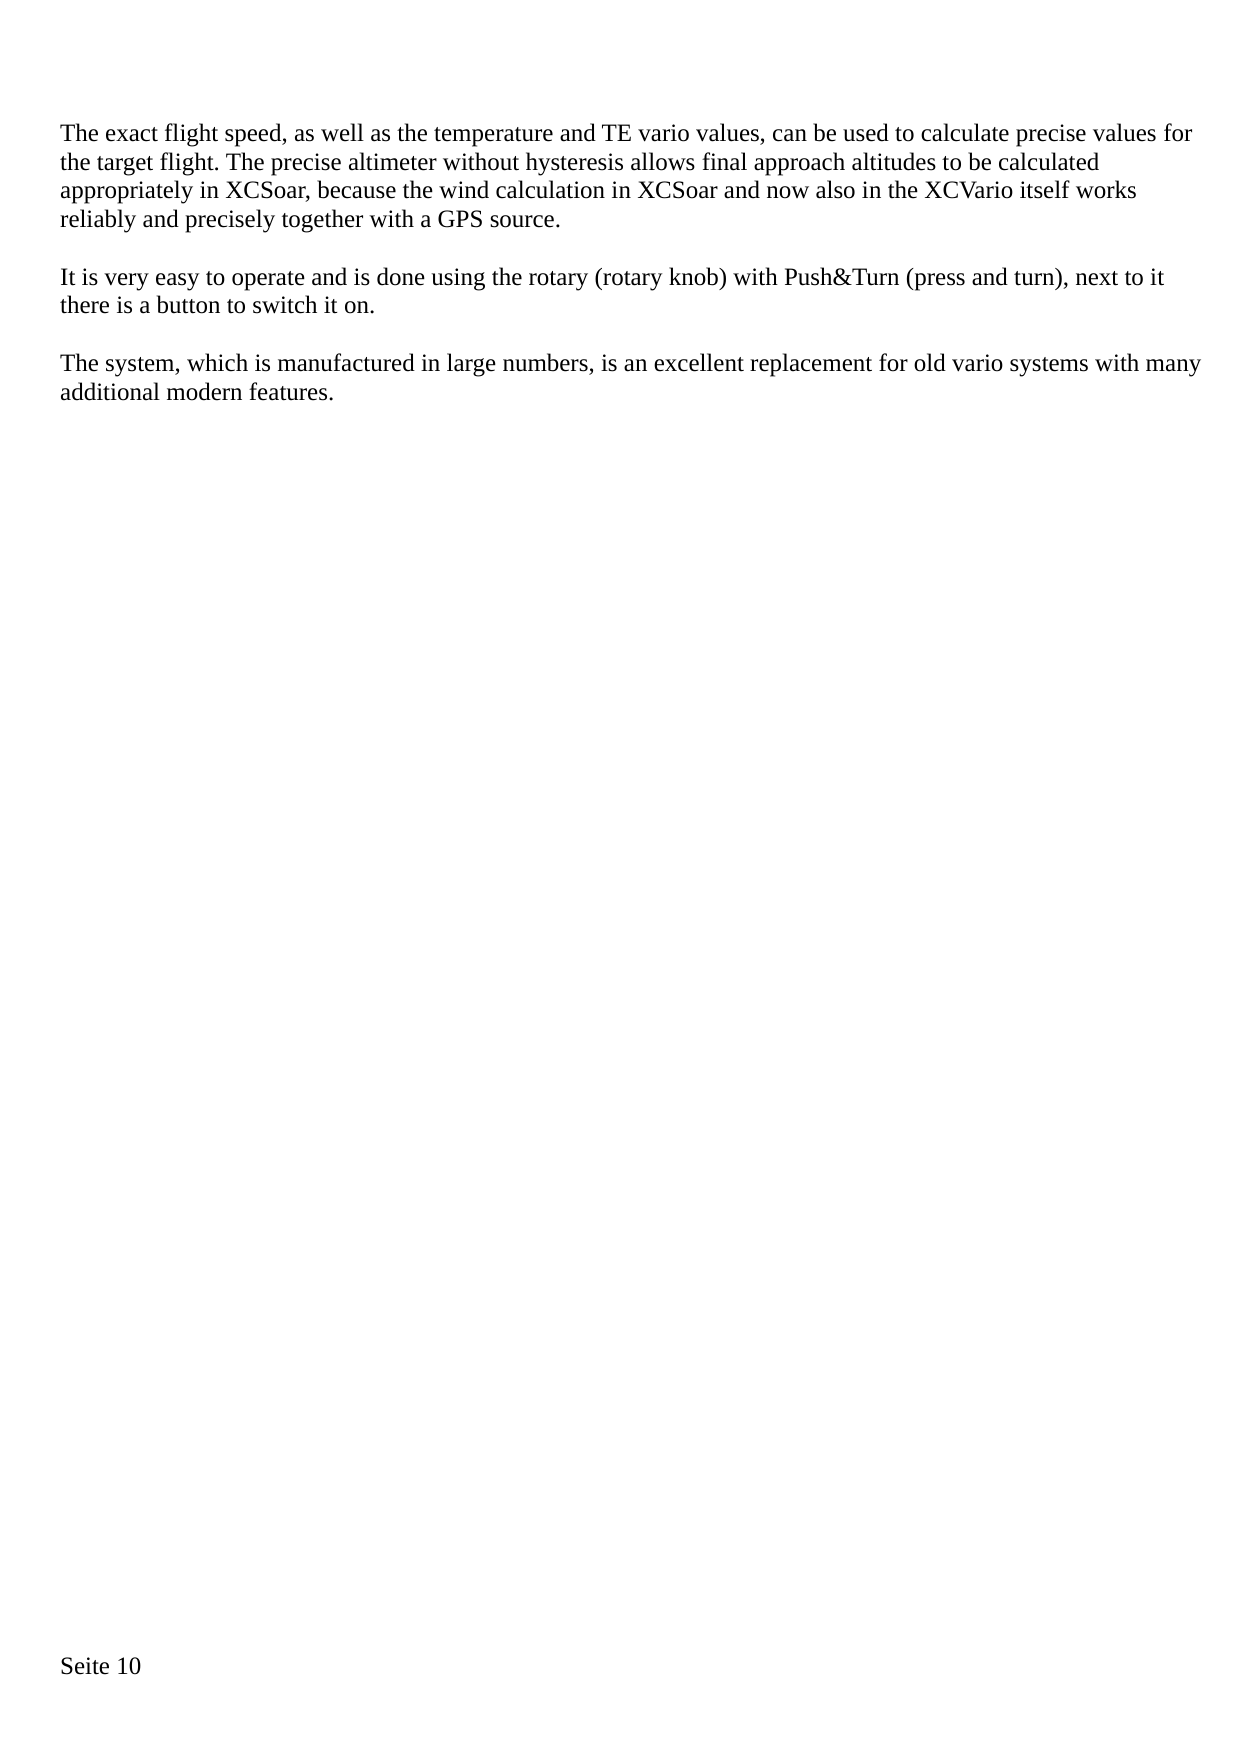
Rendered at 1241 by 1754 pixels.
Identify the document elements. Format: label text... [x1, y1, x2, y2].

text The exact flight speed, as well as the temperature and TE vario values, can be used to calculate precise values ​​for the target flight. The precise altimeter without hysteresis allows final approach altitudes to be calculated appropriately in XCSoar, because the wind calculation in XCSoar and now also in the XCVario itself works reliably and precisely together with a GPS source. It is very easy to operate and is done using the rotary (rotary knob) with Push&Turn (press and turn), next to it there is a button to switch it on. The system, which is manufactured in large numbers, is an excellent replacement for old vario systems with many additional modern features. [60, 118, 1207, 406]
